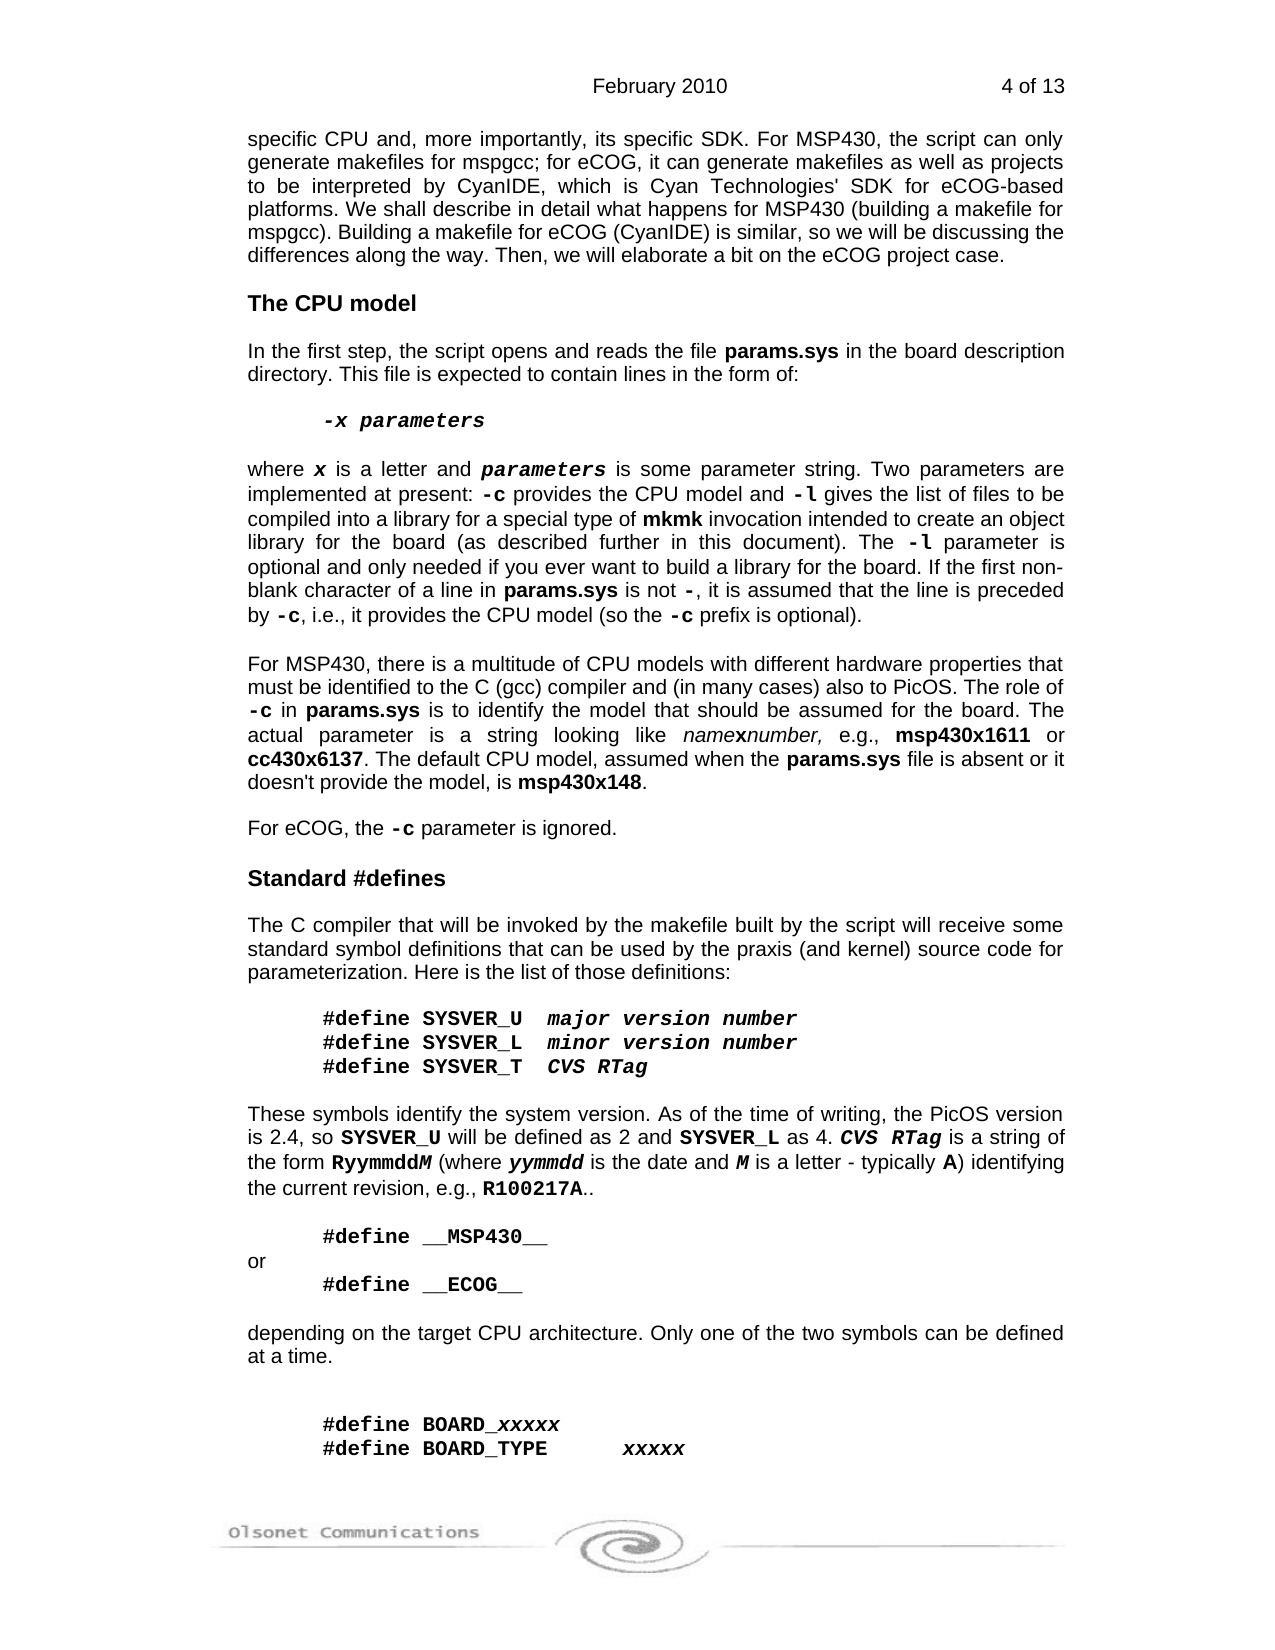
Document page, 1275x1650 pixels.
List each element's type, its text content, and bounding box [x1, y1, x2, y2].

text #define SYSVER_L minor version number [247, 1032, 1065, 1056]
text #define SYSVER_T CVS RTag [247, 1056, 1065, 1079]
text #define BOARD_xxxxx [247, 1414, 1065, 1438]
text #define __ECOG__ [247, 1273, 1065, 1298]
text For eCOG, the -c parameter is ignored. [247, 817, 1065, 842]
text #define BOARD_TYPE xxxxx [247, 1438, 1065, 1461]
text These symbols identify the system version. As of the time of writing, the PicOS version is 2.4, so SYSVER_U will be defined as 2 and SYSVER_L as 4. CVS RTag is a string of the form RyymmddM (where yymmdd is the date and M is a letter - typically A) identifying the current revision, e.g., R100217A.. [247, 1103, 1065, 1201]
text #define __MSP430__ [247, 1224, 1065, 1249]
text where x is a letter and parameters is some parameter string. Two parameters are implemented at present: -c provides the CPU model and -l gives the list of files to be compiled into a library for a special type of mkmk invocation intended to create an object library for the board (as described further in this document). The -l parameter is optional and only needed if you ever want to build a library for the board. If the first non-blank character of a line in params.sys is not -, it is assumed that the line is preceded by -c, i.e., it provides the CPU model (so the -c prefix is optional). [247, 457, 1065, 629]
text specific CPU and, more importantly, its specific SDK. For MSP430, the script can only generate makefiles for mspgcc; for eCOG, it can generate makefiles as well as projects to be interpreted by CyanIDE, which is Cyan Technologies' SDK for eCOG-based platforms. We shall describe in detail what happens for MSP430 (building a makefile for mspgcc). Building a makefile for eCOG (CyanIDE) is similar, so we will be discussing the differences along the way. Then, we will elaborate a bit on the eCOG project case. [247, 128, 1065, 267]
text #define SYSVER_U major version number [247, 1007, 1065, 1032]
text In the first step, the script opens and reads the file params.sys in the board description directory. This file is expected to contain lines in the form of: [247, 339, 1065, 386]
text Standard #defines [247, 865, 1065, 891]
text For MSP430, there is a multitude of CPU models with different hardware properties that must be identified to the C (gcc) compiler and (in many cases) also to PicOS. The role of -c in params.sys is to identify the model that should be assumed for the board. The actual parameter is a string looking like namexnumber, e.g., msp430x1611 or cc430x6137. The default CPU model, assumed when the params.sys file is absent or it doesn't provide the model, is msp430x148. [247, 652, 1065, 794]
text or [247, 1249, 1065, 1273]
picture [210, 1504, 1065, 1596]
text The C compiler that will be invoked by the makefile built by the script will receive some standard symbol definitions that can be used by the praxis (and kernel) source code for parameterization. Here is the list of those definitions: [247, 914, 1065, 984]
subtitle The CPU model [247, 290, 1065, 316]
text -x parameters [247, 409, 1065, 434]
text depending on the target CPU architecture. Only one of the two symbols can be defined at a time. [247, 1321, 1065, 1367]
